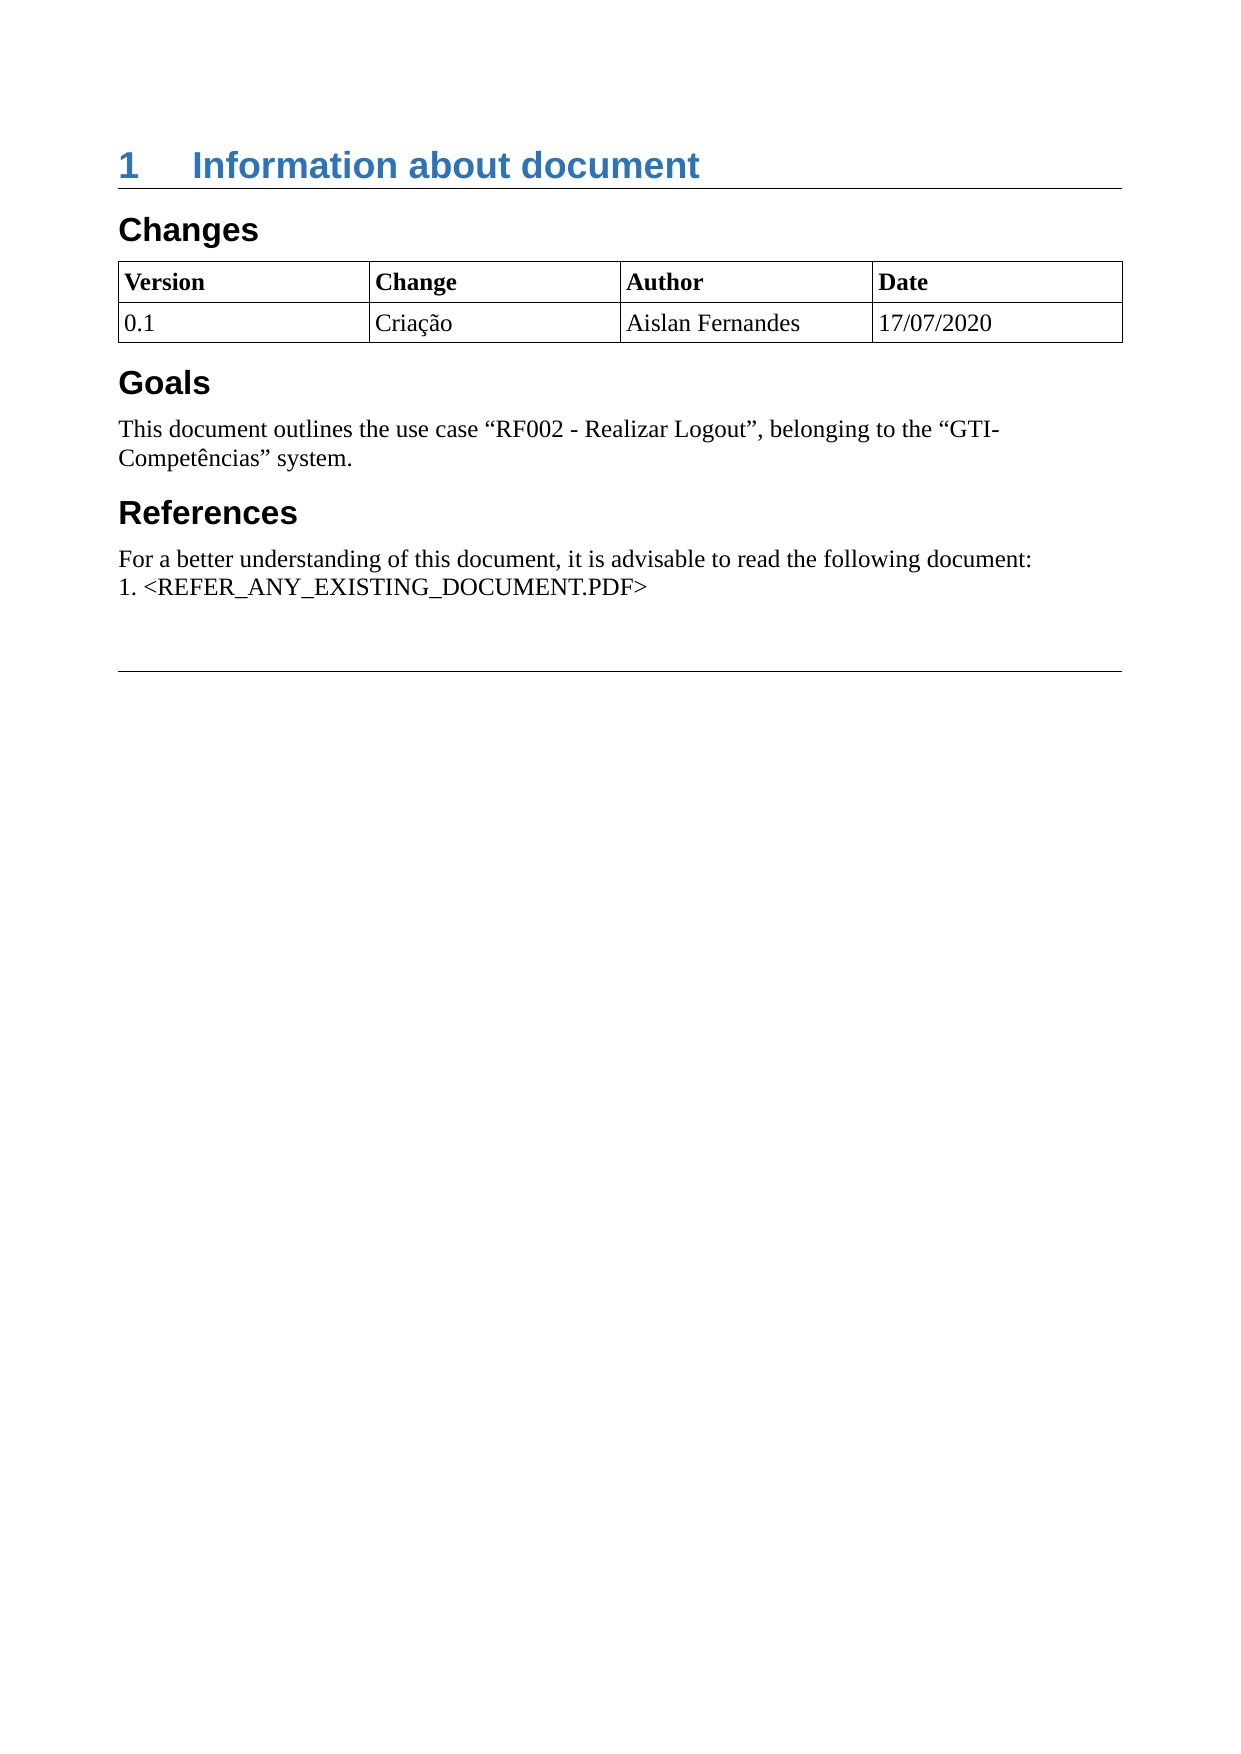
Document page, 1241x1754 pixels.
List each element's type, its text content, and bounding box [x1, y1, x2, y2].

subtitle Goals [118, 363, 1122, 402]
table_cell 17/07/2020 [873, 303, 1122, 342]
subtitle References [118, 493, 1122, 531]
table_cell 0.1 [119, 303, 369, 342]
text This document outlines the use case “RF002 - Realizar Logout”, belonging to the “GTI-Competências” system. [118, 414, 1122, 472]
table_cell Criação [370, 303, 620, 342]
table_header Author [621, 262, 872, 301]
subtitle Information about document [118, 143, 1122, 188]
table_header Change [370, 262, 620, 301]
table_header Date [873, 262, 1122, 301]
table_header Version [119, 262, 369, 301]
table_cell Aislan Fernandes [621, 303, 872, 342]
text For a better understanding of this document, it is advisable to read the following document: [118, 544, 1122, 572]
text 1. <REFER_ANY_EXISTING_DOCUMENT.PDF> [118, 572, 1122, 601]
subtitle Changes [118, 210, 1122, 248]
